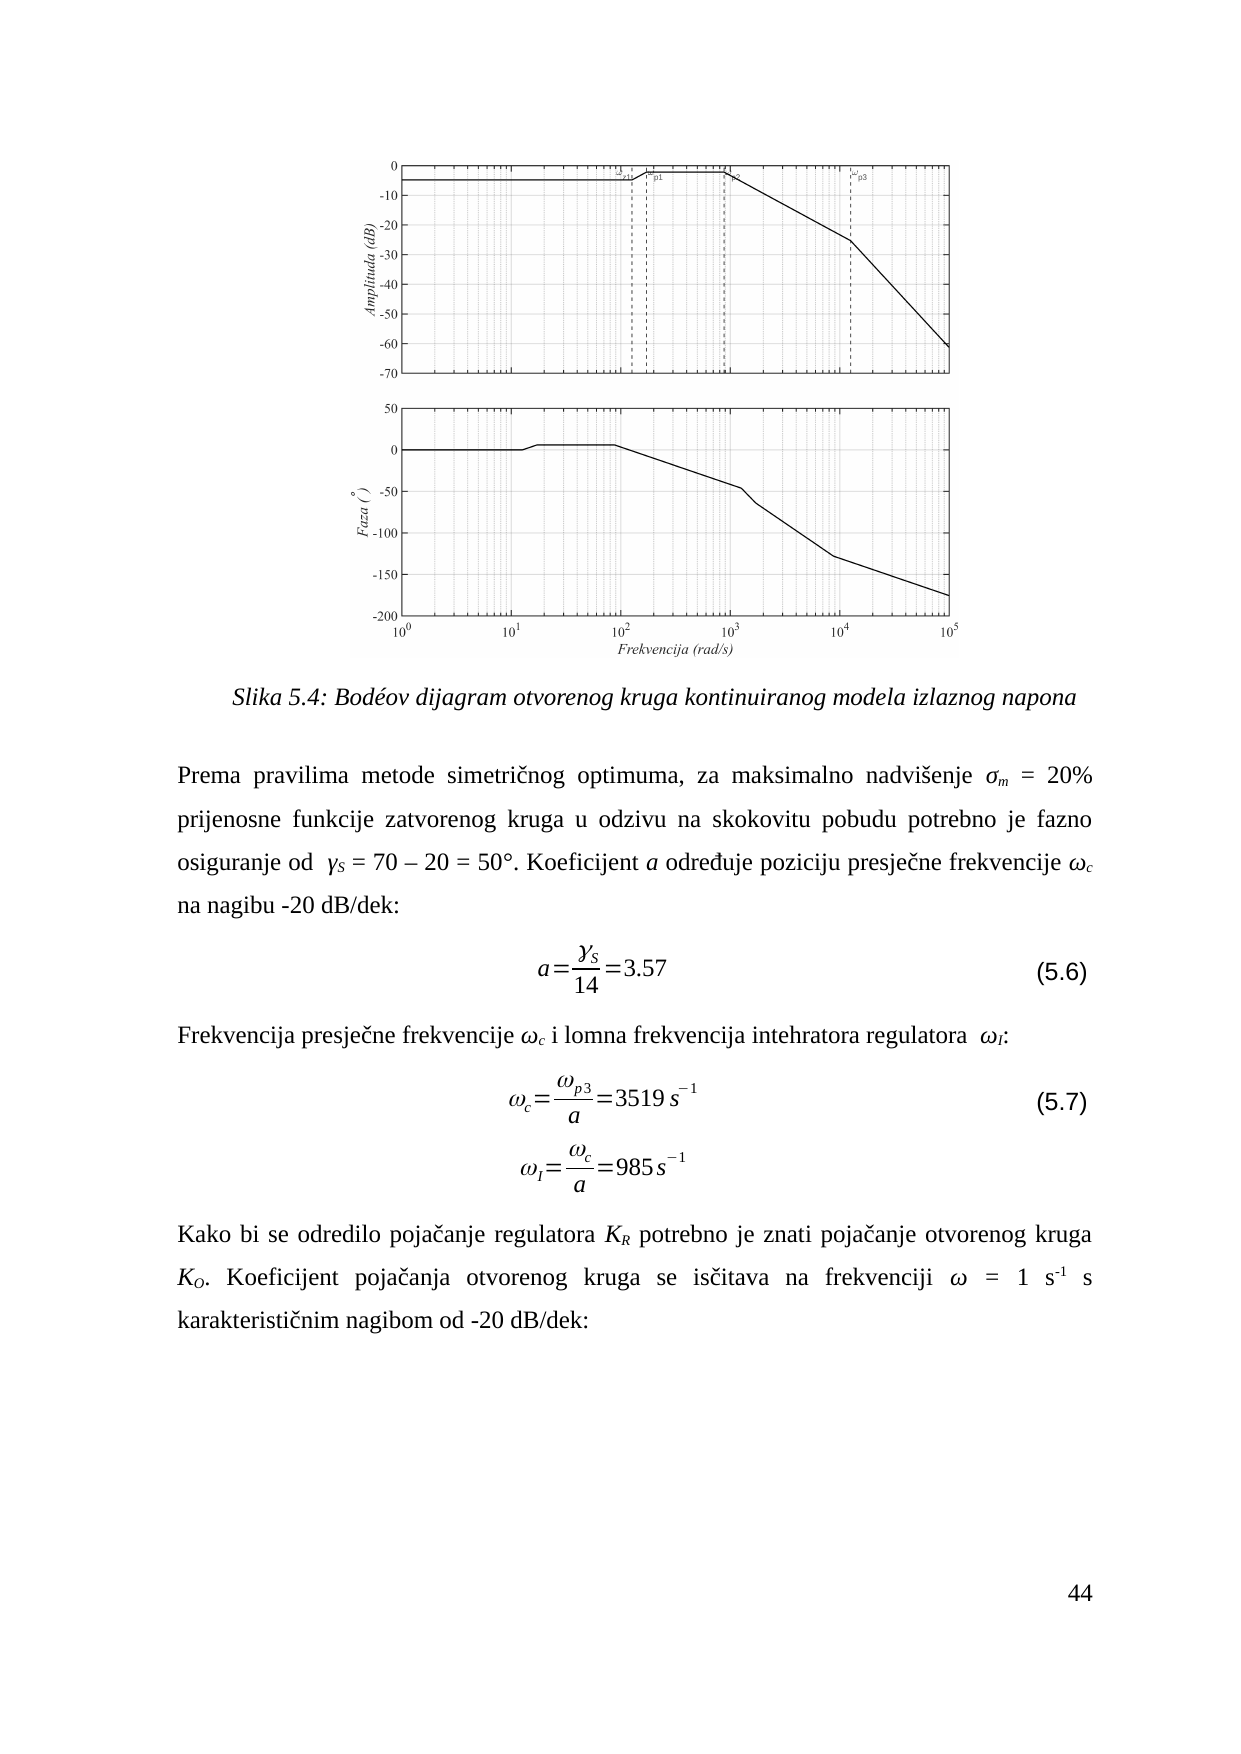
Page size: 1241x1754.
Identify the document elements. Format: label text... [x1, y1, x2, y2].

text Frekvencija presječne frekvencije ωc i lomna frekvencija intehratora regulatora ωI: [177, 1020, 1093, 1049]
picture [350, 160, 959, 658]
table_cell [177, 1138, 1028, 1207]
text Slika 5.4: Bodéov dijagram otvorenog kruga kontinuiranog modela izlaznog napona [177, 682, 1132, 711]
text Kako bi se odredilo pojačanje regulatora KR potrebno je znati pojačanje otvorenog kruga KO. Koeficijent pojačanja otvorenog kruga se isčitava na frekvenciji ω = 1 s-1 s karakterističnim nagibom od -20 dB/dek: [177, 1219, 1093, 1334]
table_header (5.6) [1028, 939, 1093, 1008]
text Prema pravilima metode simetričnog optimuma, za maksimalno nadvišenje σm = 20% prijenosne funkcije zatvorenog kruga u odzivu na skokovitu pobudu potrebno je fazno osiguranje od γS = 70 – 20 = 50°. Koeficijent a određuje poziciju presječne frekvencije ωc na nagibu -20 dB/dek: [177, 761, 1093, 919]
table_cell [1028, 1138, 1093, 1207]
table_header (5.7) [1028, 1069, 1093, 1138]
table_header [177, 1069, 1028, 1138]
table_header [177, 939, 1028, 1008]
